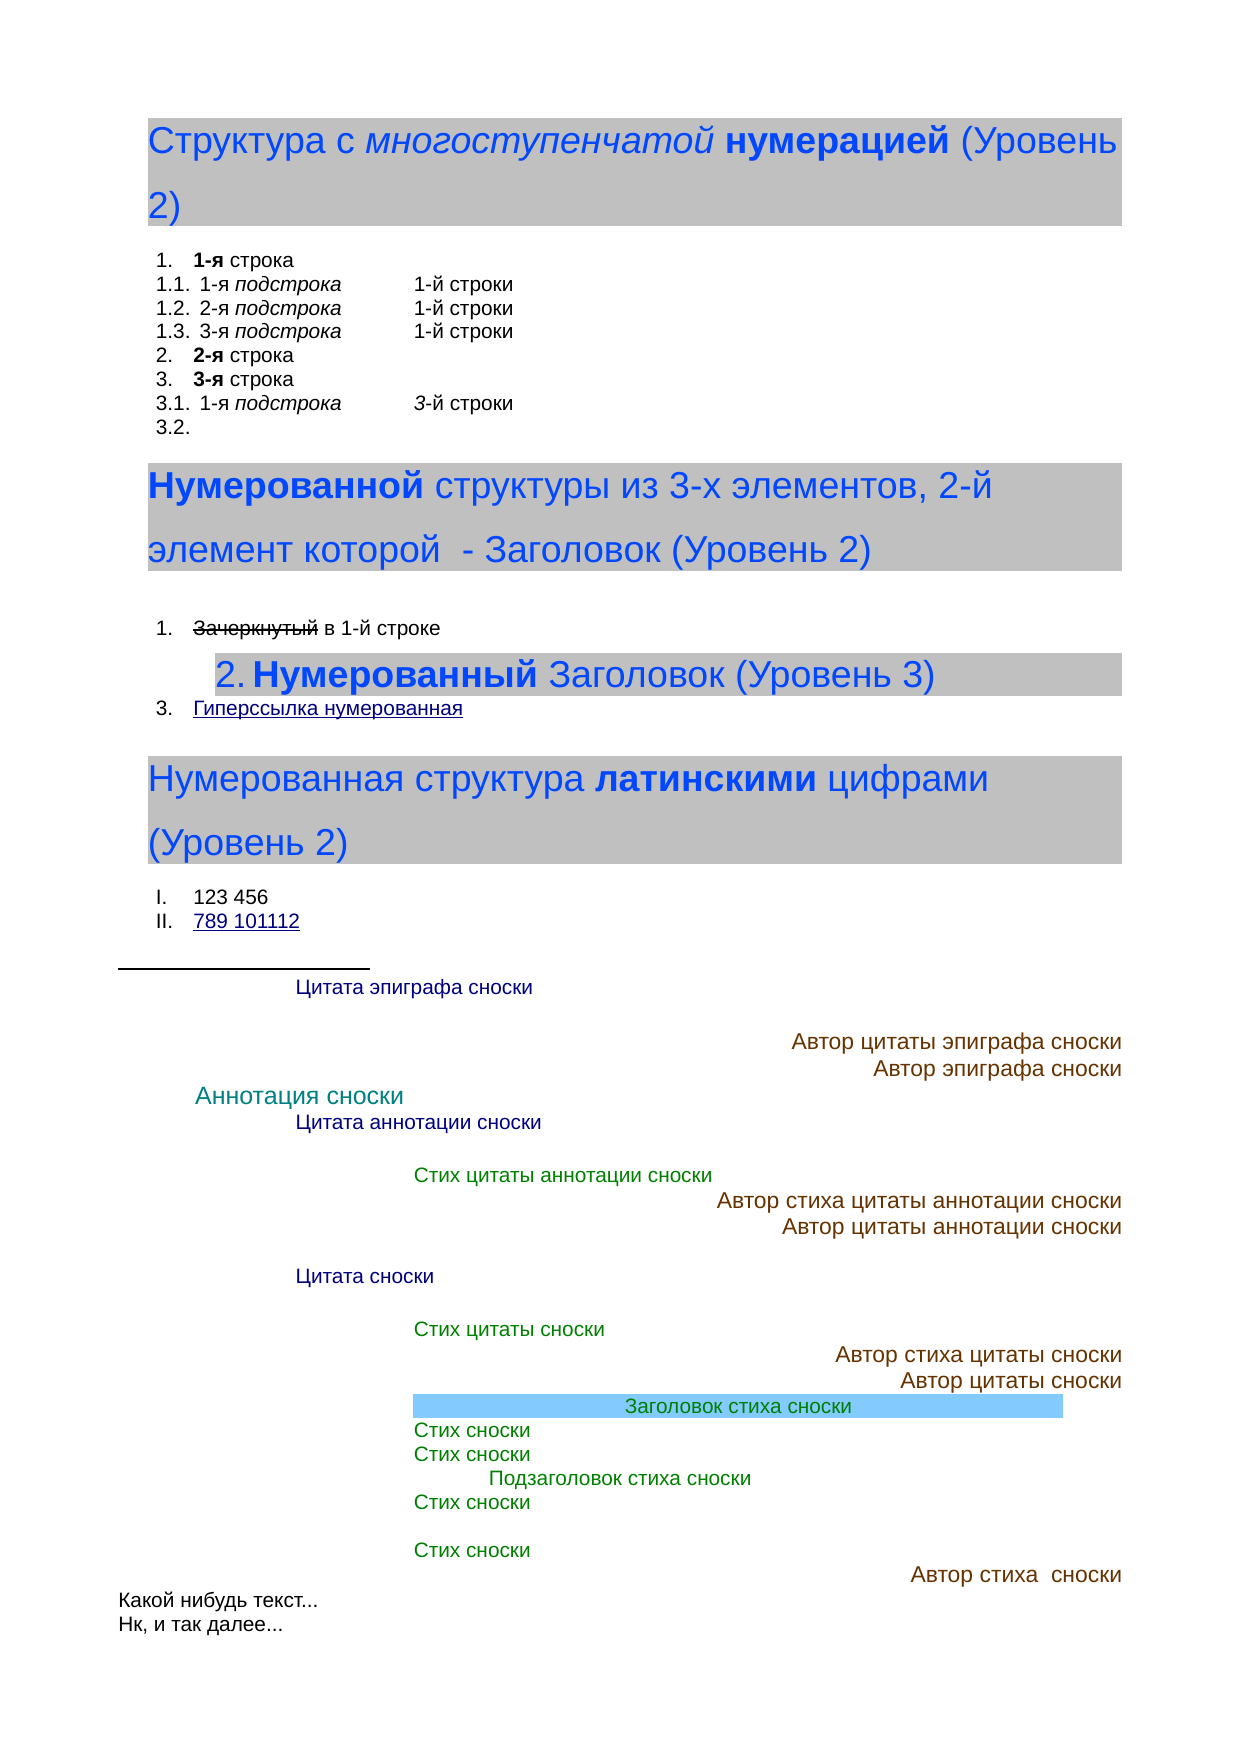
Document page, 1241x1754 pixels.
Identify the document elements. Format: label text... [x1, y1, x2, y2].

list Автор эпиграфа сноски [325, 1054, 1122, 1081]
list Стих сноски [413, 1489, 1063, 1513]
list Цитата эпиграфа сноски [295, 975, 945, 999]
list 1-я подстрока 3-й строки [156, 391, 1122, 415]
list Зачеркнутый в 1-й строке [156, 616, 1122, 640]
list 789 101112 [156, 909, 1122, 933]
list Стих сноски [413, 1537, 1063, 1561]
list Нумерованный Заголовок (Уровень 3) [215, 653, 1122, 696]
list 3-я строка [156, 367, 1122, 391]
text Нумерованной структуры из 3-х элементов, 2-й элемент которой - Заголовок (Уровень 2) [148, 463, 1122, 571]
list 123 456 [156, 885, 1122, 909]
list Автор стиха цитаты сноски [325, 1341, 1122, 1367]
list Стих цитаты аннотации сноски [413, 1163, 1063, 1187]
list 1-я подстрока 1-й строки [156, 271, 1122, 295]
title Заголовок стиха сноски [413, 1394, 1063, 1418]
list 1-я строка [156, 247, 1122, 271]
list Аннотация сноски [118, 1081, 1122, 1109]
list Стих сноски [413, 1418, 1063, 1442]
list 3-я подстрока 1-й строки [156, 319, 1122, 343]
list Автор цитаты эпиграфа сноски [325, 1028, 1122, 1054]
list Стих сноски [413, 1442, 1063, 1466]
list 2-я подстрока 1-й строки [156, 295, 1122, 319]
list Стих цитаты сноски [413, 1317, 1063, 1341]
text Нумерованная структура латинскими цифрами (Уровень 2) [148, 756, 1122, 864]
text Структура с многоступенчатой нумерацией (Уровень 2) [148, 118, 1122, 226]
list Автор стиха сноски [325, 1561, 1122, 1588]
list Гиперссылка нумерованная [156, 696, 1122, 720]
list Цитата аннотации сноски [295, 1109, 945, 1133]
list Нк, и так далее... [118, 1612, 1122, 1636]
list Автор стиха цитаты аннотации сноски [325, 1187, 1122, 1213]
list 2-я строка [156, 343, 1122, 367]
list Какой нибудь текст... [118, 1588, 1122, 1612]
subtitle Подзаголовок стиха сноски [118, 1466, 1122, 1489]
list Автор цитаты сноски [325, 1367, 1122, 1394]
list Автор цитаты аннотации сноски [325, 1213, 1122, 1240]
list Цитата сноски [295, 1264, 945, 1288]
